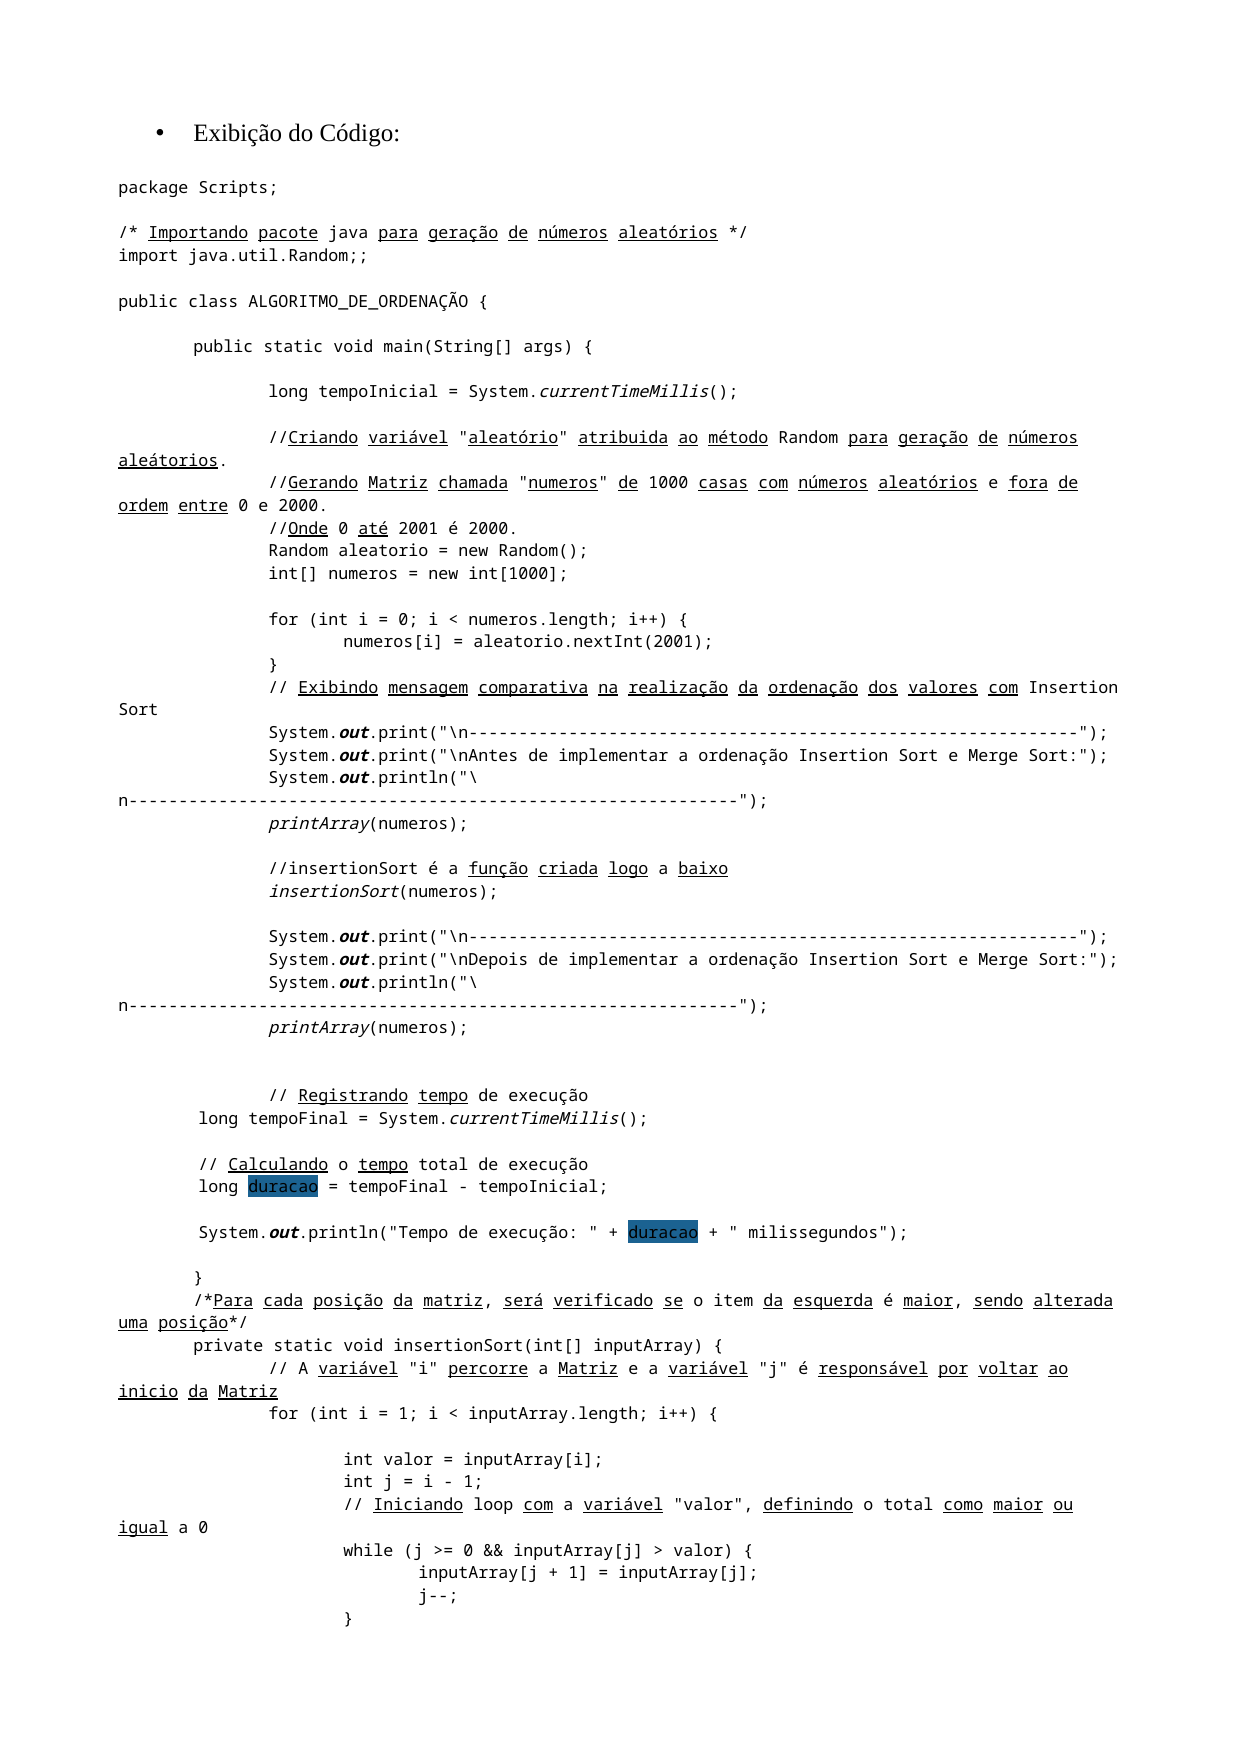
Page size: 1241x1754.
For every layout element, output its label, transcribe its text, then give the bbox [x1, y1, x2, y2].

text for (int i = 1; i < inputArray.length; i++) { [118, 1402, 1122, 1424]
text System.out.println("Tempo de execução: " + duracao + " milissegundos"); [118, 1220, 1122, 1243]
text // Exibindo mensagem comparativa na realização da ordenação dos valores com Insertion Sort [118, 675, 1122, 721]
text private static void insertionSort(int[] inputArray) { [118, 1334, 1122, 1356]
list Exibição do Código: [156, 118, 1122, 147]
text // Registrando tempo de execução [118, 1084, 1122, 1107]
text printArray(numeros); [118, 811, 1122, 834]
text System.out.println("\n-------------------------------------------------------------"); [118, 766, 1122, 811]
text printArray(numeros); [118, 1016, 1122, 1038]
text /*Para cada posição da matriz, será verificado se o item da esquerda é maior, sendo alterada uma posição*/ [118, 1288, 1122, 1334]
text long tempoFinal = System.currentTimeMillis(); [118, 1107, 1122, 1129]
text System.out.println("\n-------------------------------------------------------------"); [118, 970, 1122, 1016]
text System.out.print("\nAntes de implementar a ordenação Insertion Sort e Merge Sort:"); [118, 743, 1122, 766]
text numeros[i] = aleatorio.nextInt(2001); [118, 630, 1122, 652]
text j--; [118, 1583, 1122, 1606]
text long duracao = tempoFinal - tempoInicial; [118, 1175, 1122, 1197]
text int j = i - 1; [118, 1470, 1122, 1493]
text System.out.print("\nDepois de implementar a ordenação Insertion Sort e Merge Sort:"); [118, 948, 1122, 970]
text public static void main(String[] args) { [118, 334, 1122, 357]
text } [118, 652, 1122, 675]
text //Gerando Matriz chamada "numeros" de 1000 casas com números aleatórios e fora de ordem entre 0 e 2000. [118, 471, 1122, 516]
text // Calculando o tempo total de execução [118, 1152, 1122, 1175]
text //Onde 0 até 2001 é 2000. [118, 516, 1122, 539]
text /* Importando pacote java para geração de números aleatórios */ [118, 221, 1122, 244]
text while (j >= 0 && inputArray[j] > valor) { [118, 1538, 1122, 1561]
text // Iniciando loop com a variável "valor", definindo o total como maior ou igual a 0 [118, 1493, 1122, 1538]
text //insertionSort é a função criada logo a baixo [118, 857, 1122, 879]
text System.out.print("\n-------------------------------------------------------------"); [118, 721, 1122, 743]
text int[] numeros = new int[1000]; [118, 562, 1122, 584]
text package Scripts; [118, 176, 1122, 198]
text // A variável "i" percorre a Matriz e a variável "j" é responsável por voltar ao inicio da Matriz [118, 1356, 1122, 1402]
text public class ALGORITMO_DE_ORDENAÇÃO { [118, 289, 1122, 312]
text for (int i = 0; i < numeros.length; i++) { [118, 607, 1122, 630]
text } [118, 1266, 1122, 1288]
text //Criando variável "aleatório" atribuida ao método Random para geração de números aleátorios. [118, 425, 1122, 471]
text System.out.print("\n-------------------------------------------------------------"); [118, 925, 1122, 948]
text import java.util.Random;; [118, 244, 1122, 266]
text Random aleatorio = new Random(); [118, 539, 1122, 562]
text insertionSort(numeros); [118, 879, 1122, 902]
text int valor = inputArray[i]; [118, 1447, 1122, 1470]
text inputArray[j + 1] = inputArray[j]; [118, 1561, 1122, 1583]
text } [118, 1606, 1122, 1629]
text long tempoInicial = System.currentTimeMillis(); [118, 380, 1122, 403]
